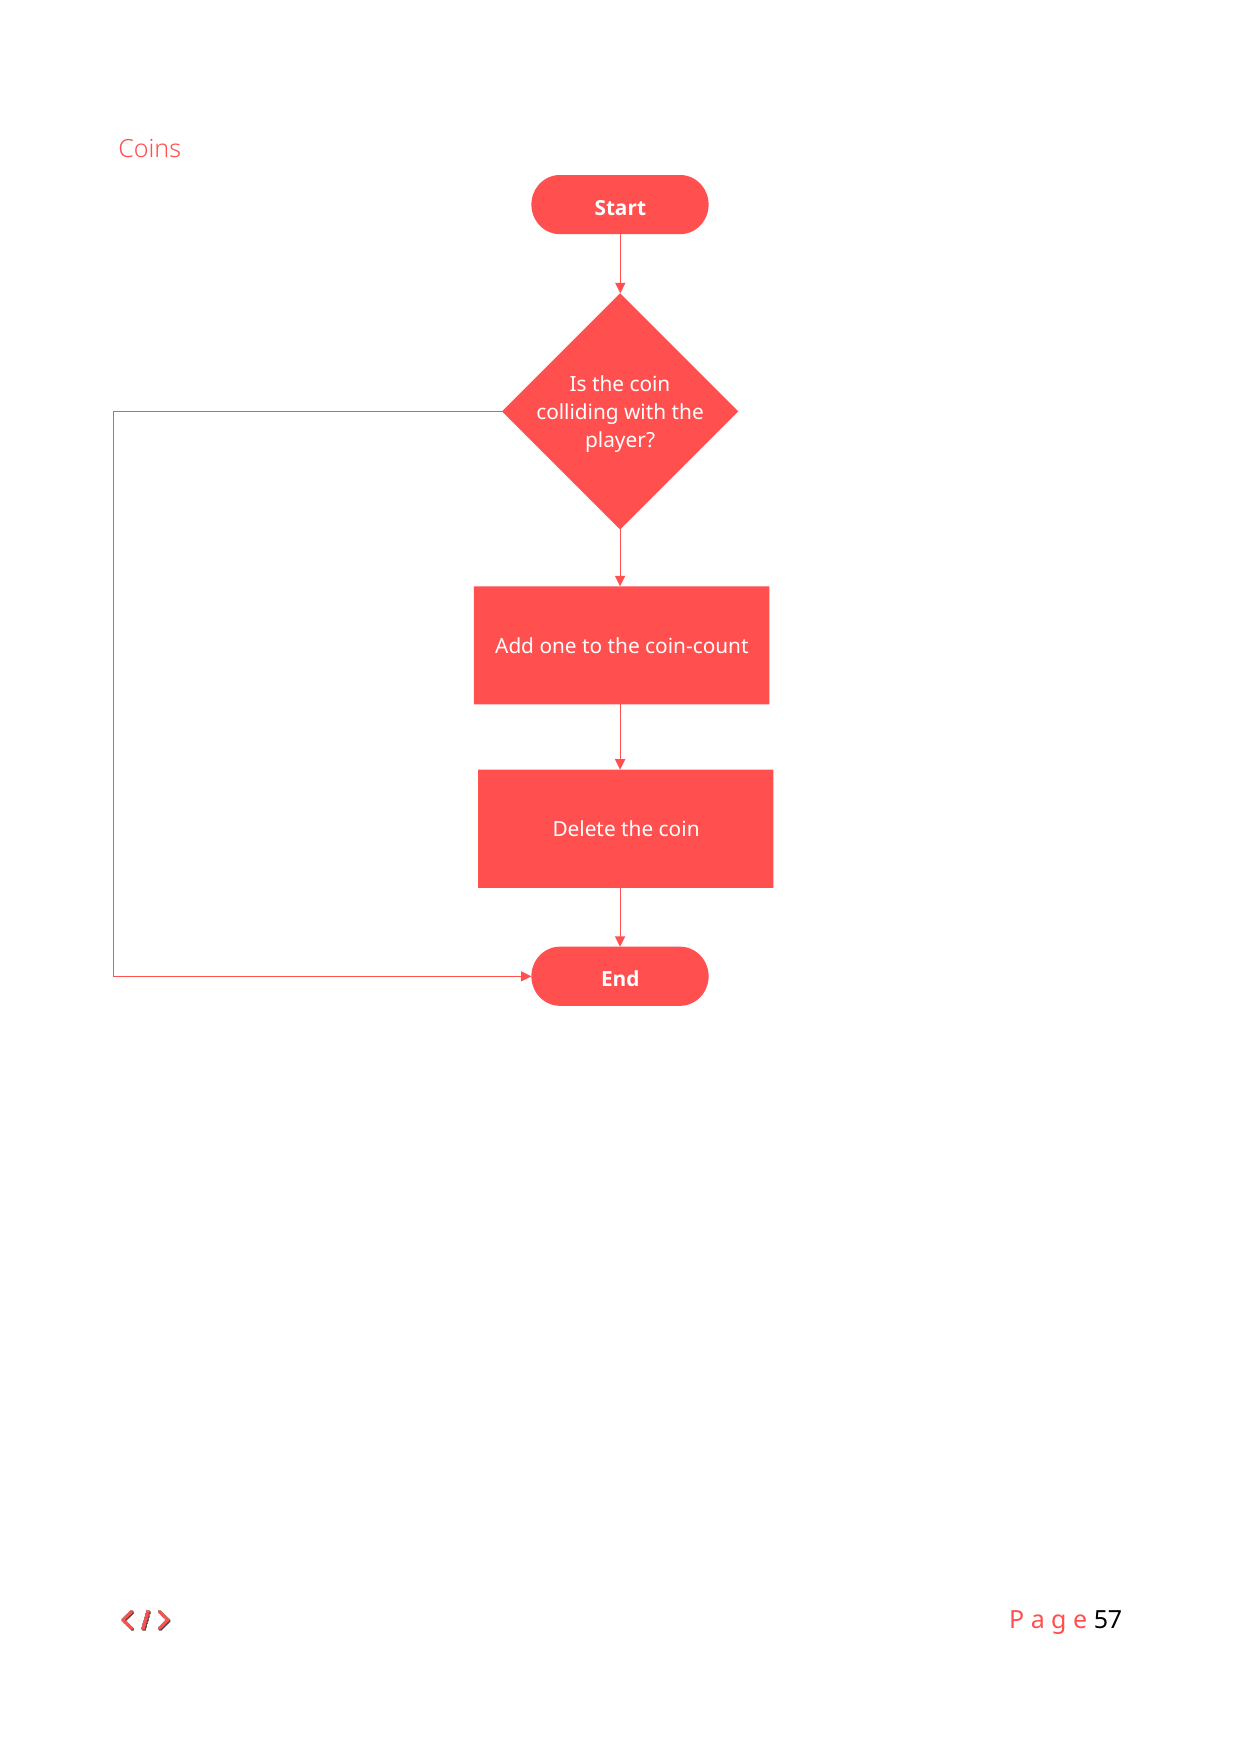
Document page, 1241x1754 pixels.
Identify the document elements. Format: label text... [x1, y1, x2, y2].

text Start [549, 193, 691, 217]
subtitle Coins [118, 131, 1122, 165]
text End [549, 964, 691, 988]
picture [116, 1591, 175, 1649]
text Add one to the coin-count [483, 631, 761, 659]
text Delete the coin [487, 814, 764, 843]
